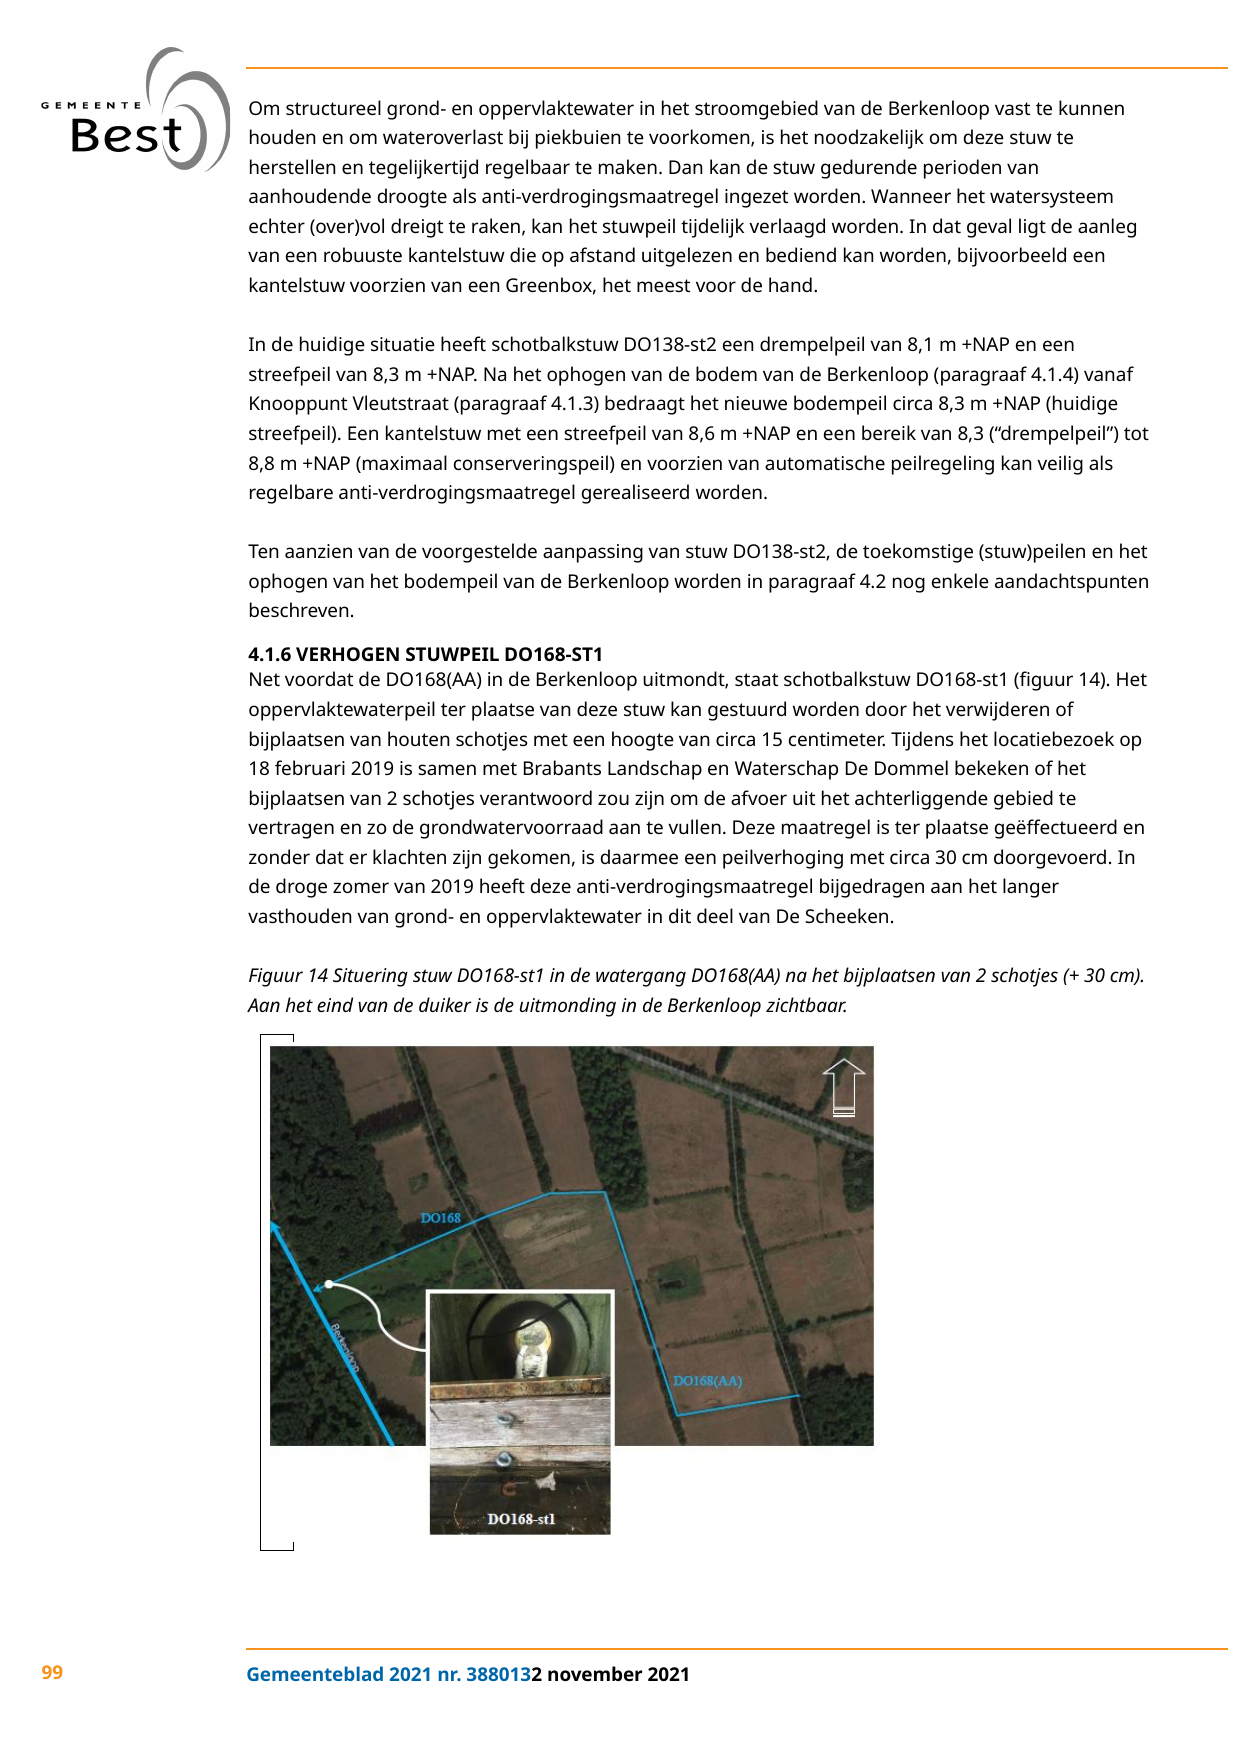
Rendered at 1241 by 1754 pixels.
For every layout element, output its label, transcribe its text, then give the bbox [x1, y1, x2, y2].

picture [41, 47, 231, 172]
text In de huidige situatie heeft schotbalkstuw DO138-st2 een drempelpeil van 8,1 m +NAP en een streefpeil van 8,3 m +NAP. Na het ophogen van de bodem van de Berkenloop (paragraaf 4.1.4) vanaf Knooppunt Vleutstraat (paragraaf 4.1.3) bedraagt het nieuwe bodempeil circa 8,3 m +NAP (huidige streefpeil). Een kantelstuw met een streefpeil van 8,6 m +NAP en een bereik van 8,3 (“drempelpeil”) tot 8,8 m +NAP (maximaal conserveringspeil) en voorzien van automatische peilregeling kan veilig als regelbare anti-verdrogingsmaatregel gerealiseerd worden. [248, 331, 1152, 505]
text Om structureel grond- en oppervlaktewater in het stroomgebied van de Berkenloop vast te kunnen houden en om wateroverlast bij piekbuien te voorkomen, is het noodzakelijk om deze stuw te herstellen en tegelijkertijd regelbaar te maken. Dan kan de stuw gedurende perioden van aanhoudende droogte als anti-verdrogingsmaatregel ingezet worden. Wanneer het watersysteem echter (over)vol dreigt te raken, kan het stuwpeil tijdelijk verlaagd worden. In dat geval ligt de aanleg van een robuuste kantelstuw die op afstand uitgelezen en bediend kan worden, bijvoorbeeld een kantelstuw voorzien van een Greenbox, het meest voor de hand. [248, 95, 1152, 298]
text Figuur 14 Situering stuw DO168-st1 in de watergang DO168(AA) na het bijplaatsen van 2 schotjes (+ 30 cm). Aan het eind van de duiker is de uitmonding in de Berkenloop zichtbaar. [248, 962, 1152, 1018]
text 4.1.6 VERHOGEN STUWPEIL DO168-ST1 [248, 641, 1152, 667]
picture [268, 1042, 878, 1542]
text Net voordat de DO168(AA) in de Berkenloop uitmondt, staat schotbalkstuw DO168-st1 (figuur 14). Het oppervlaktewaterpeil ter plaatse van deze stuw kan gestuurd worden door het verwijderen of bijplaatsen van houten schotjes met een hoogte van circa 15 centimeter. Tijdens het locatiebezoek op 18 februari 2019 is samen met Brabants Landschap en Waterschap De Dommel bekeken of het bijplaatsen van 2 schotjes verantwoord zou zijn om de afvoer uit het achterliggende gebied te vertragen en zo de grondwatervoorraad aan te vullen. Deze maatregel is ter plaatse geëffectueerd en zonder dat er klachten zijn gekomen, is daarmee een peilverhoging met circa 30 cm doorgevoerd. In de droge zomer van 2019 heeft deze anti-verdrogingsmaatregel bijgedragen aan het langer vasthouden van grond- en oppervlaktewater in dit deel van De Scheeken. [248, 667, 1152, 929]
text Ten aanzien van de voorgestelde aanpassing van stuw DO138-st2, de toekomstige (stuw)peilen en het ophogen van het bodempeil van de Berkenloop worden in paragraaf 4.2 nog enkele aandachtspunten beschreven. [248, 538, 1152, 623]
